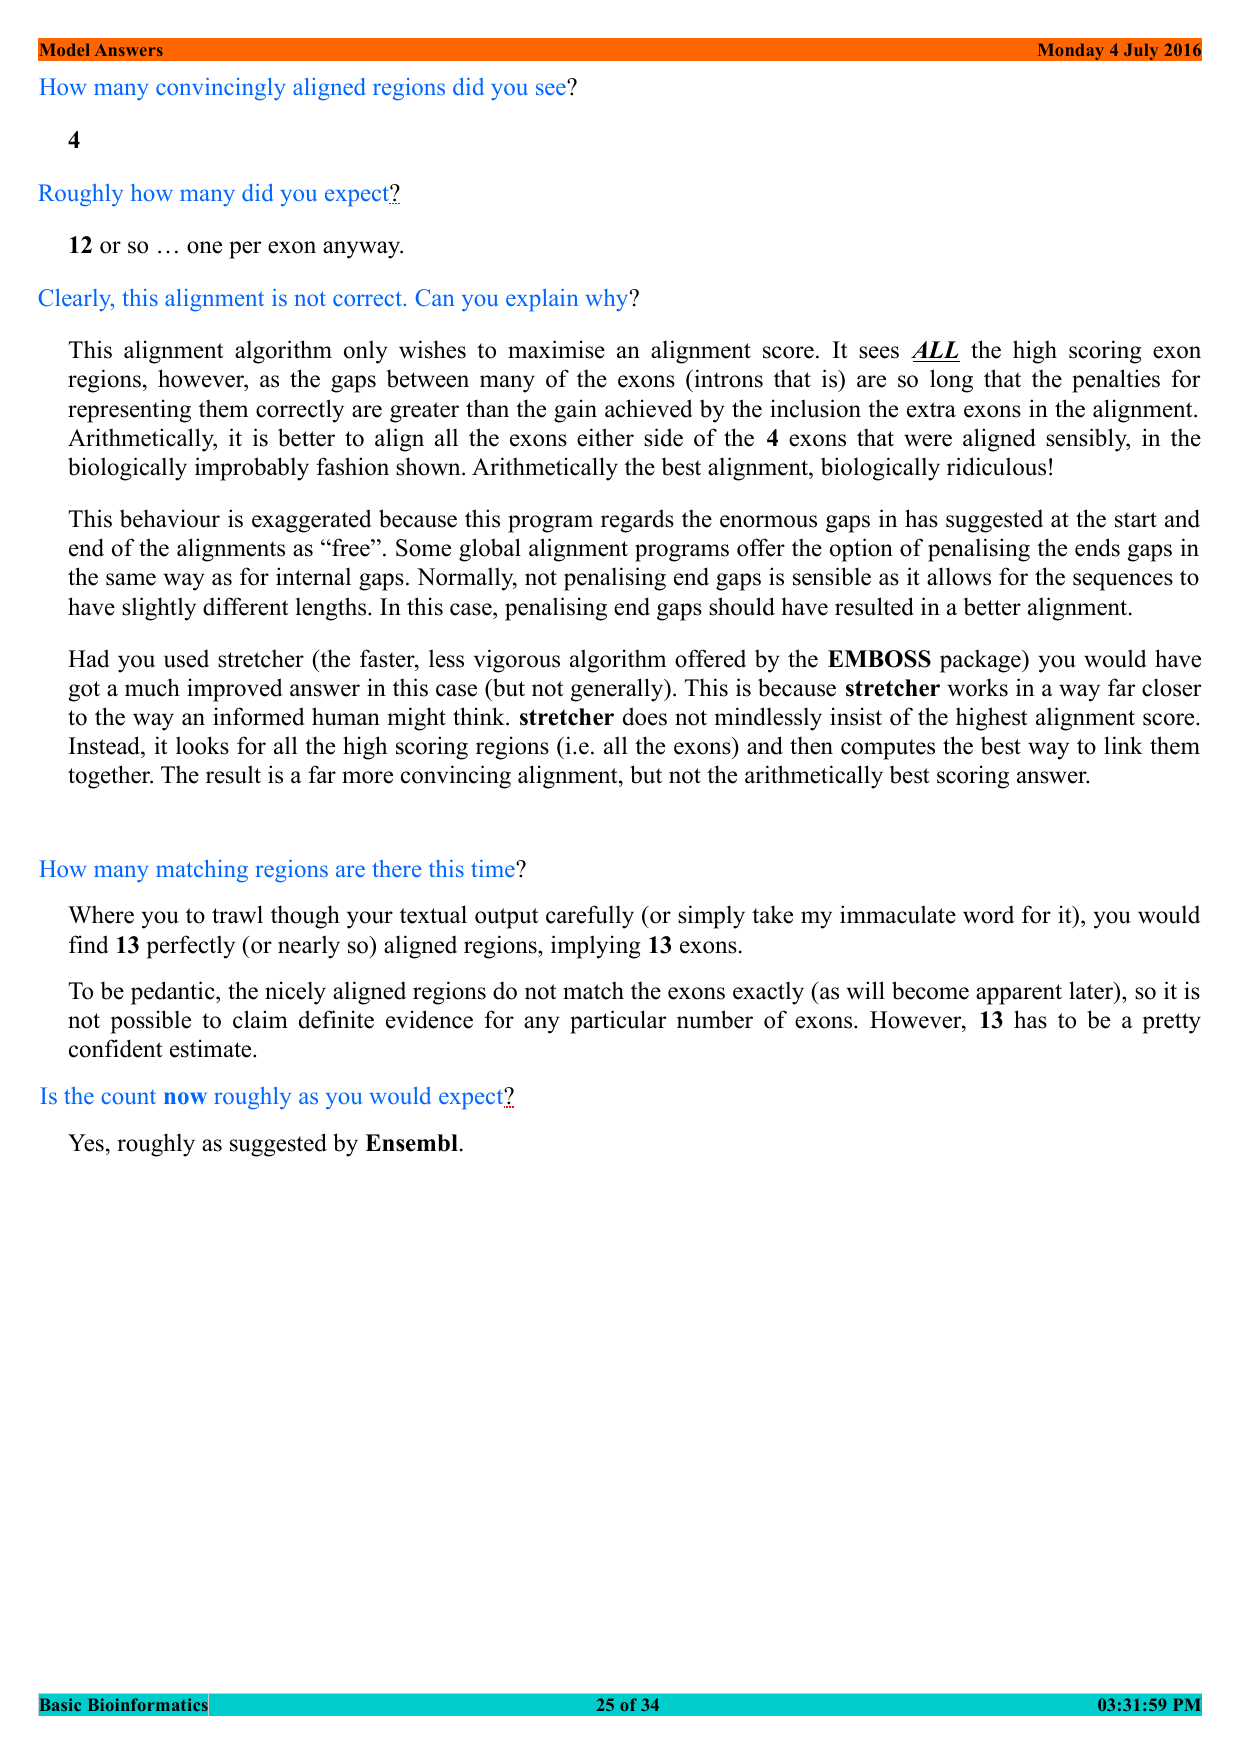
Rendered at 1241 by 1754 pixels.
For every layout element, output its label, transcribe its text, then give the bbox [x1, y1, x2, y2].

text Roughly how many did you expect? [38, 177, 1202, 207]
text To be pedantic, the nicely aligned regions do not match the exons exactly (as will become apparent later), so it is not possible to claim definite evidence for any particular number of exons. However, 13 has to be a pretty confident estimate. [68, 976, 1202, 1063]
text Clearly, this alignment is not correct. Can you explain why? [38, 283, 1202, 312]
text Had you used stretcher (the faster, less vigorous algorithm offered by the EMBOSS package) you would have got a much improved answer in this case (but not generally). This is because stretcher works in a way far closer to the way an informed human might think. stretcher does not mindlessly insist of the highest alignment score. Instead, it looks for all the high scoring regions (i.e. all the exons) and then computes the best way to link them together. The result is a far more convincing alignment, but not the arithmetically best scoring answer. [68, 644, 1202, 789]
text This alignment algorithm only wishes to maximise an alignment score. It sees ALL the high scoring exon regions, however, as the gaps between many of the exons (introns that is) are so long that the penalties for representing them correctly are greater than the gain achieved by the inclusion the extra exons in the alignment. Arithmetically, it is better to align all the exons either side of the 4 exons that were aligned sensibly, in the biologically improbably fashion shown. Arithmetically the best alignment, biologically ridiculous! [68, 335, 1202, 481]
text How many convincingly aligned regions did you see? [38, 72, 1202, 101]
text Is the count now roughly as you would expect? [39, 1081, 1202, 1110]
text 4 [68, 125, 1202, 154]
text How many matching regions are there this time? [38, 854, 1202, 883]
text 12 or so … one per exon anyway. [68, 230, 1202, 259]
text Where you to trawl though your textual output carefully (or simply take my immaculate word for it), you would find 13 perfectly (or nearly so) aligned regions, implying 13 exons. [68, 900, 1202, 958]
text This behaviour is exaggerated because this program regards the enormous gaps in has suggested at the start and end of the alignments as “free”. Some global alignment programs offer the option of penalising the ends gaps in the same way as for internal gaps. Normally, not penalising end gaps is sensible as it allows for the sequences to have slightly different lengths. In this case, penalising end gaps should have resulted in a better alignment. [68, 504, 1202, 620]
text Yes, roughly as suggested by Ensembl. [68, 1128, 1202, 1157]
